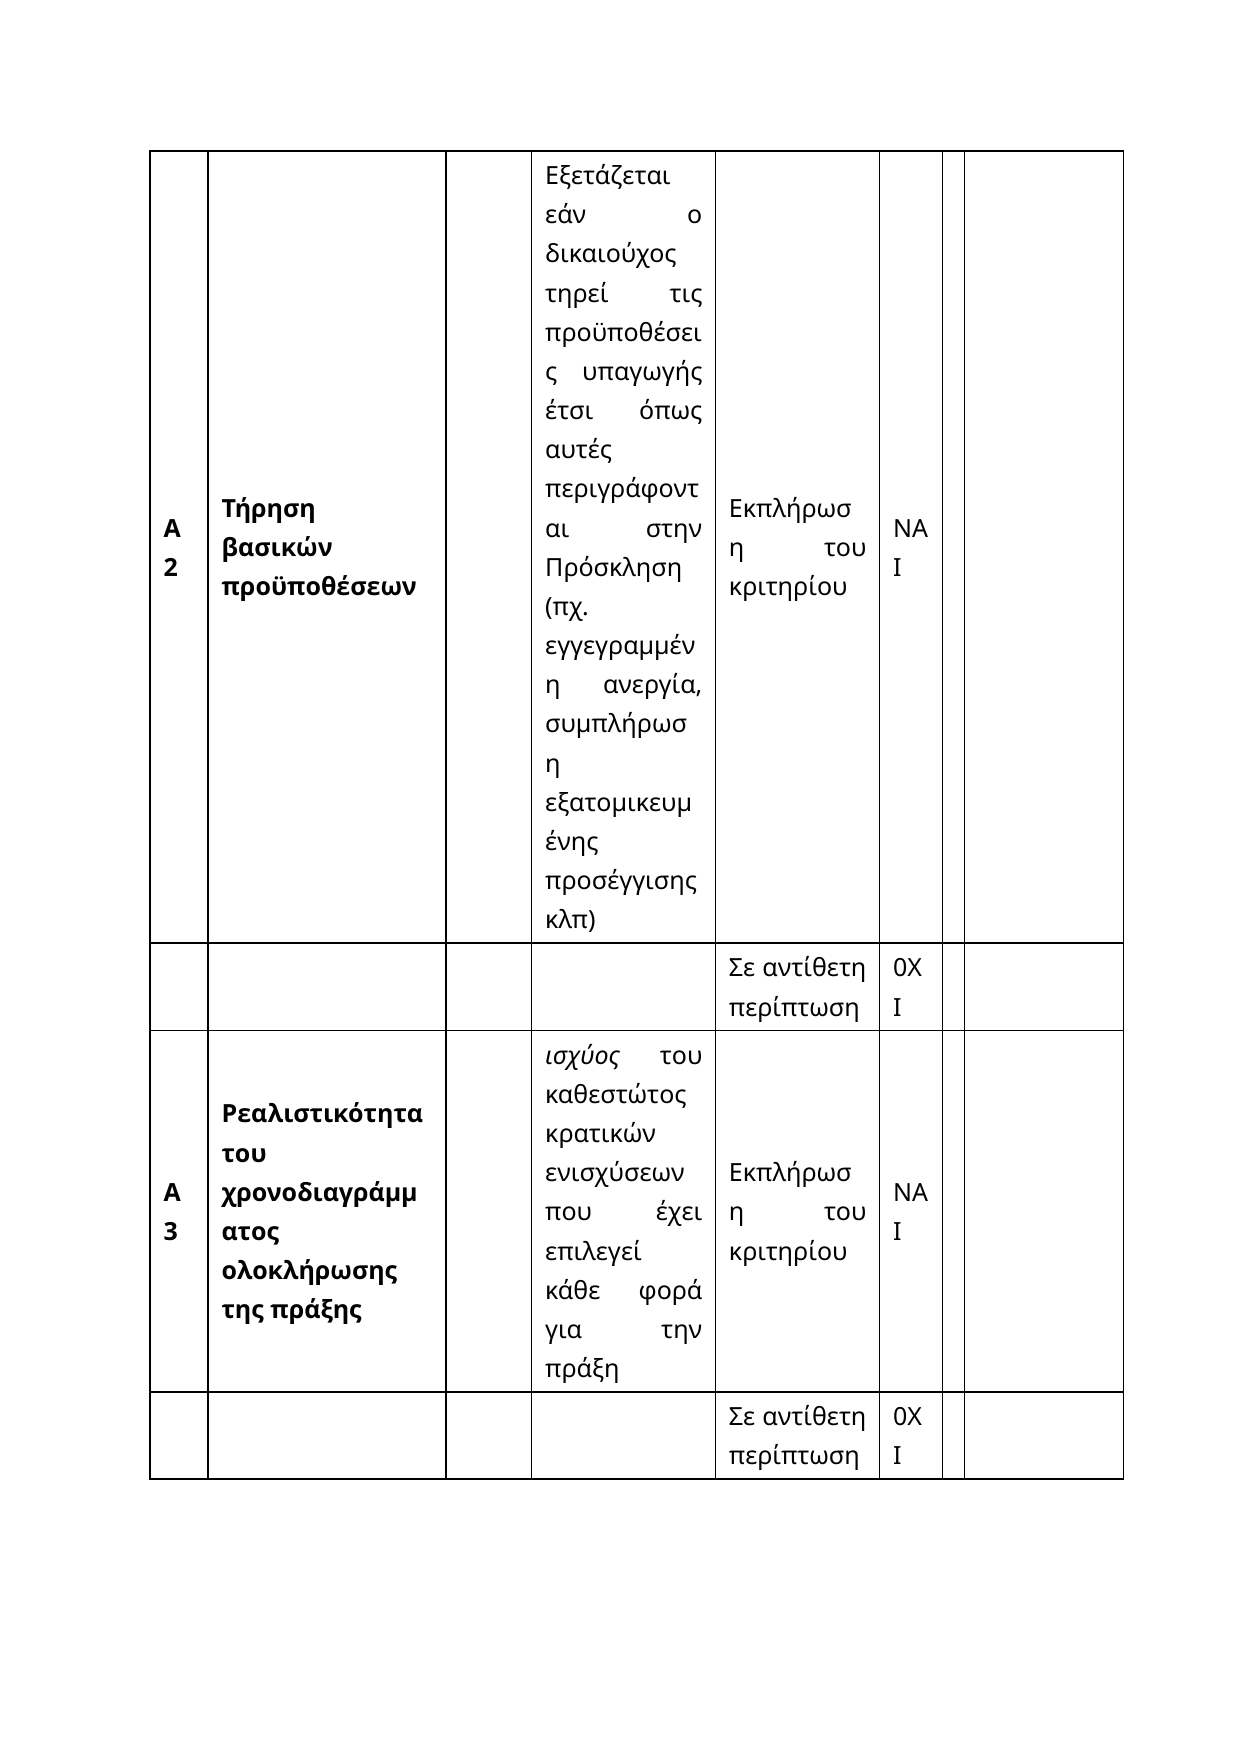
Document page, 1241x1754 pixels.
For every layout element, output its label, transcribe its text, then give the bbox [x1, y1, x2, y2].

table_cell Τήρηση βασικών προϋποθέσεων [209, 152, 445, 942]
table_cell [447, 1031, 531, 1391]
table_cell [965, 152, 1123, 942]
table_cell Σε αντίθετη περίπτωση [716, 1393, 879, 1478]
table_cell [965, 1031, 1123, 1391]
table_cell [209, 1393, 445, 1478]
table_cell [943, 944, 964, 1029]
table_cell ΝΑΙ [880, 152, 942, 942]
table_cell [209, 944, 445, 1029]
table_cell [532, 1393, 715, 1478]
table_cell [532, 944, 715, 1029]
table_cell [151, 944, 207, 1029]
table_cell [447, 1393, 531, 1478]
table_cell Εκπλήρωση του κριτηρίου [716, 152, 879, 942]
table_cell [965, 1393, 1123, 1478]
table_cell [943, 1393, 964, 1478]
table_cell ΝΑΙ [880, 1031, 942, 1391]
table_cell Εξετάζεται εάν ο δικαιούχος τηρεί τις προϋποθέσεις υπαγωγής έτσι όπως αυτές περιγράφονται στην Πρόσκληση (πχ. εγγεγραμμένη ανεργία, συμπλήρωση εξατομικευμένης προσέγγισης κλπ) [532, 152, 715, 942]
table_cell [943, 152, 964, 942]
table_cell [943, 1031, 964, 1391]
table_cell Εκπλήρωση του κριτηρίου [716, 1031, 879, 1391]
table_cell 0ΧΙ [880, 1393, 942, 1478]
table_cell A2 [151, 152, 207, 942]
table_cell Σε αντίθετη περίπτωση [716, 944, 879, 1029]
table_cell Ρεαλιστικότητα του χρονοδιαγράμματος ολοκλήρωσης της πράξης [209, 1031, 445, 1391]
table_cell A3 [151, 1031, 207, 1391]
table_cell 0ΧΙ [880, 944, 942, 1029]
table_cell [447, 152, 531, 942]
table_cell [965, 944, 1123, 1029]
table_cell [151, 1393, 207, 1478]
table_cell [447, 944, 531, 1029]
table_cell ισχύος του καθεστώτος κρατικών ενισχύσεων που έχει επιλεγεί κάθε φορά για την πράξη [532, 1031, 715, 1391]
